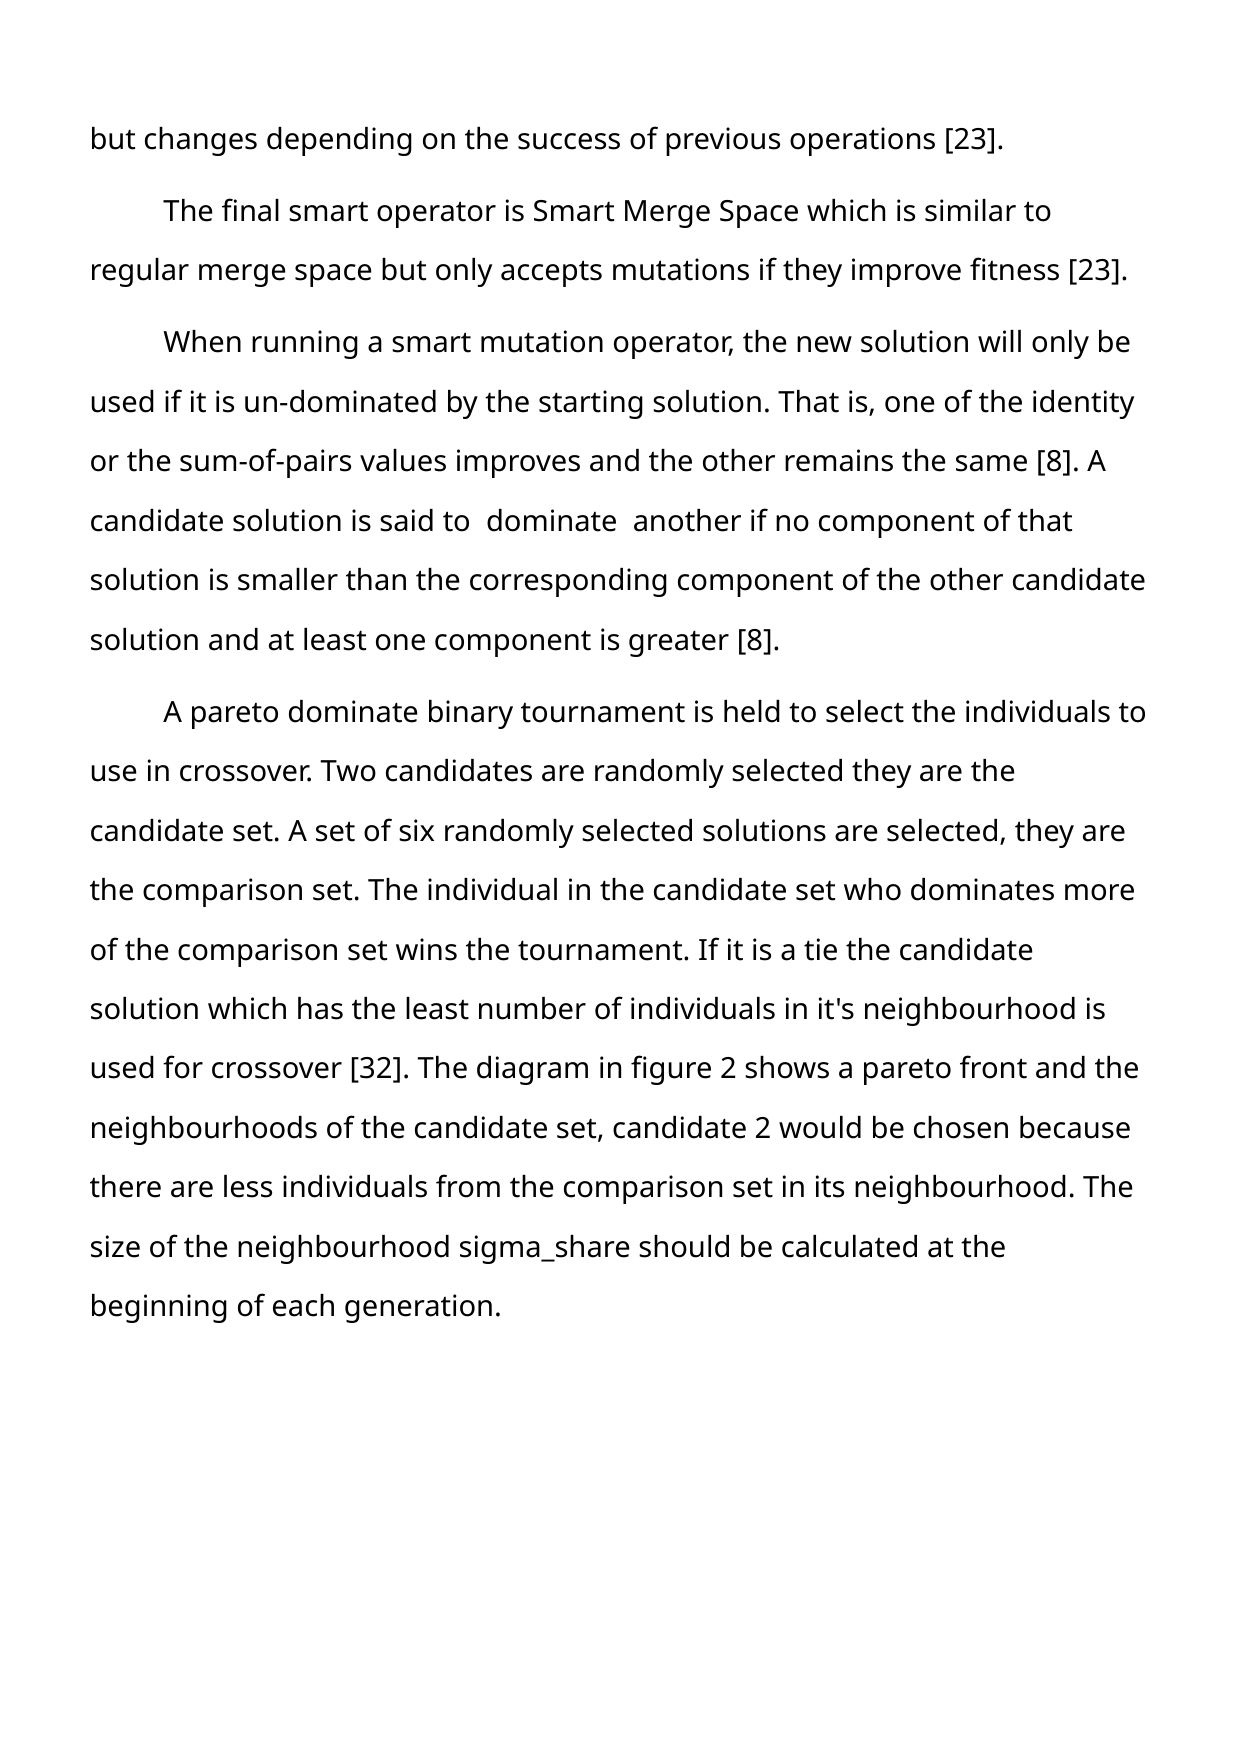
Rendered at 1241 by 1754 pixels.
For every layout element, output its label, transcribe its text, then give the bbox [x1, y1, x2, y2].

text The final smart operator is Smart Merge Space which is similar to regular merge space but only accepts mutations if they improve fitness [23]. [89, 190, 1152, 289]
text When running a smart mutation operator, the new solution will only be used if it is un-dominated by the starting solution. That is, one of the identity or the sum-of-pairs values improves and the other remains the same [8]. A candidate solution is said to dominate another if no component of that solution is smaller than the corresponding component of the other candidate solution and at least one component is greater [8]. [89, 322, 1152, 659]
text A pareto dominate binary tournament is held to select the individuals to use in crossover. Two candidates are randomly selected they are the candidate set. A set of six randomly selected solutions are selected, they are the comparison set. The individual in the candidate set who dominates more of the comparison set wins the tournament. If it is a tie the candidate solution which has the least number of individuals in it's neighbourhood is used for crossover [32]. The diagram in figure 2 shows a pareto front and the neighbourhoods of the candidate set, candidate 2 would be chosen because there are less individuals from the comparison set in its neighbourhood. The size of the neighbourhood sigma_share should be calculated at the beginning of each generation. [89, 691, 1152, 1325]
text but changes depending on the success of previous operations [23]. [89, 118, 1152, 158]
